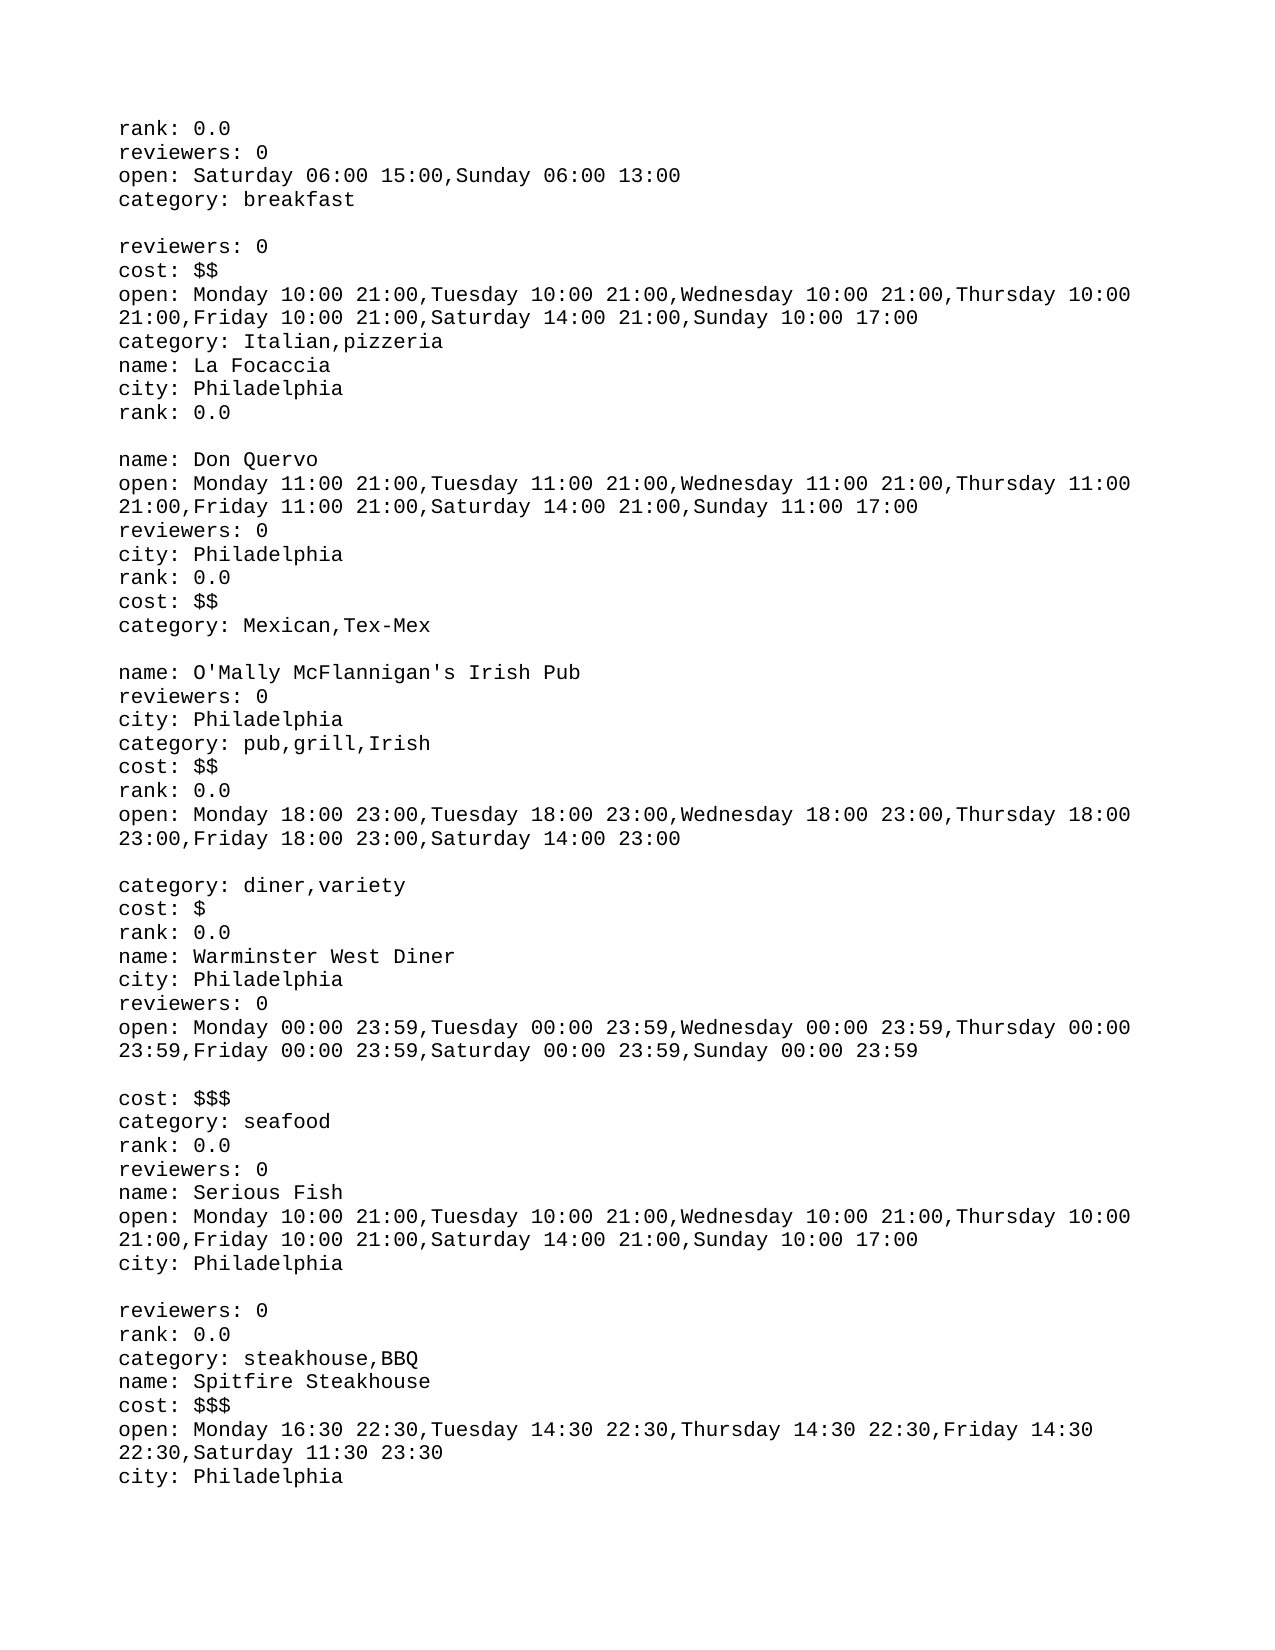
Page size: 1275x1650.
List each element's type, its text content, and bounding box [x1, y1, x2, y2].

text name: O'Mally McFlannigan's Irish Pub [118, 662, 1157, 686]
text open: Monday 00:00 23:59,Tuesday 00:00 23:59,Wednesday 00:00 23:59,Thursday 00:00 23:59,Friday 00:00 23:59,Saturday 00:00 23:59,Sunday 00:00 23:59 [118, 1017, 1157, 1064]
text category: seafood [118, 1111, 1157, 1135]
text open: Monday 11:00 21:00,Tuesday 11:00 21:00,Wednesday 11:00 21:00,Thursday 11:00 21:00,Friday 11:00 21:00,Saturday 14:00 21:00,Sunday 11:00 17:00 [118, 473, 1157, 520]
text reviewers: 0 [118, 142, 1157, 165]
text name: Spitfire Steakhouse [118, 1371, 1157, 1395]
text cost: $ [118, 898, 1157, 922]
text open: Saturday 06:00 15:00,Sunday 06:00 13:00 [118, 165, 1157, 189]
text cost: $$ [118, 260, 1157, 284]
text name: Serious Fish [118, 1182, 1157, 1206]
text rank: 0.0 [118, 1135, 1157, 1158]
text category: Mexican,Tex-Mex [118, 615, 1157, 638]
text reviewers: 0 [118, 993, 1157, 1017]
text rank: 0.0 [118, 118, 1157, 142]
text category: breakfast [118, 189, 1157, 213]
text rank: 0.0 [118, 567, 1157, 591]
text cost: $$$ [118, 1088, 1157, 1111]
text category: pub,grill,Irish [118, 733, 1157, 757]
text rank: 0.0 [118, 922, 1157, 946]
text city: Philadelphia [118, 1466, 1157, 1489]
text cost: $$$ [118, 1395, 1157, 1419]
text cost: $$ [118, 591, 1157, 615]
text name: Warminster West Diner [118, 946, 1157, 969]
text cost: $$ [118, 757, 1157, 780]
text city: Philadelphia [118, 378, 1157, 402]
text reviewers: 0 [118, 236, 1157, 260]
text reviewers: 0 [118, 686, 1157, 709]
text rank: 0.0 [118, 1324, 1157, 1348]
text open: Monday 10:00 21:00,Tuesday 10:00 21:00,Wednesday 10:00 21:00,Thursday 10:00 21:00,Friday 10:00 21:00,Saturday 14:00 21:00,Sunday 10:00 17:00 [118, 1206, 1157, 1253]
text name: La Focaccia [118, 354, 1157, 378]
text city: Philadelphia [118, 1253, 1157, 1277]
text reviewers: 0 [118, 1300, 1157, 1324]
text reviewers: 0 [118, 520, 1157, 544]
text category: diner,variety [118, 875, 1157, 898]
text open: Monday 16:30 22:30,Tuesday 14:30 22:30,Thursday 14:30 22:30,Friday 14:30 22:30,Saturday 11:30 23:30 [118, 1419, 1157, 1466]
text open: Monday 10:00 21:00,Tuesday 10:00 21:00,Wednesday 10:00 21:00,Thursday 10:00 21:00,Friday 10:00 21:00,Saturday 14:00 21:00,Sunday 10:00 17:00 [118, 284, 1157, 331]
text category: steakhouse,BBQ [118, 1348, 1157, 1371]
text rank: 0.0 [118, 402, 1157, 426]
text rank: 0.0 [118, 780, 1157, 804]
text reviewers: 0 [118, 1158, 1157, 1182]
text category: Italian,pizzeria [118, 331, 1157, 354]
text city: Philadelphia [118, 969, 1157, 993]
text city: Philadelphia [118, 709, 1157, 733]
text name: Don Quervo [118, 449, 1157, 473]
text city: Philadelphia [118, 544, 1157, 567]
text open: Monday 18:00 23:00,Tuesday 18:00 23:00,Wednesday 18:00 23:00,Thursday 18:00 23:00,Friday 18:00 23:00,Saturday 14:00 23:00 [118, 804, 1157, 851]
